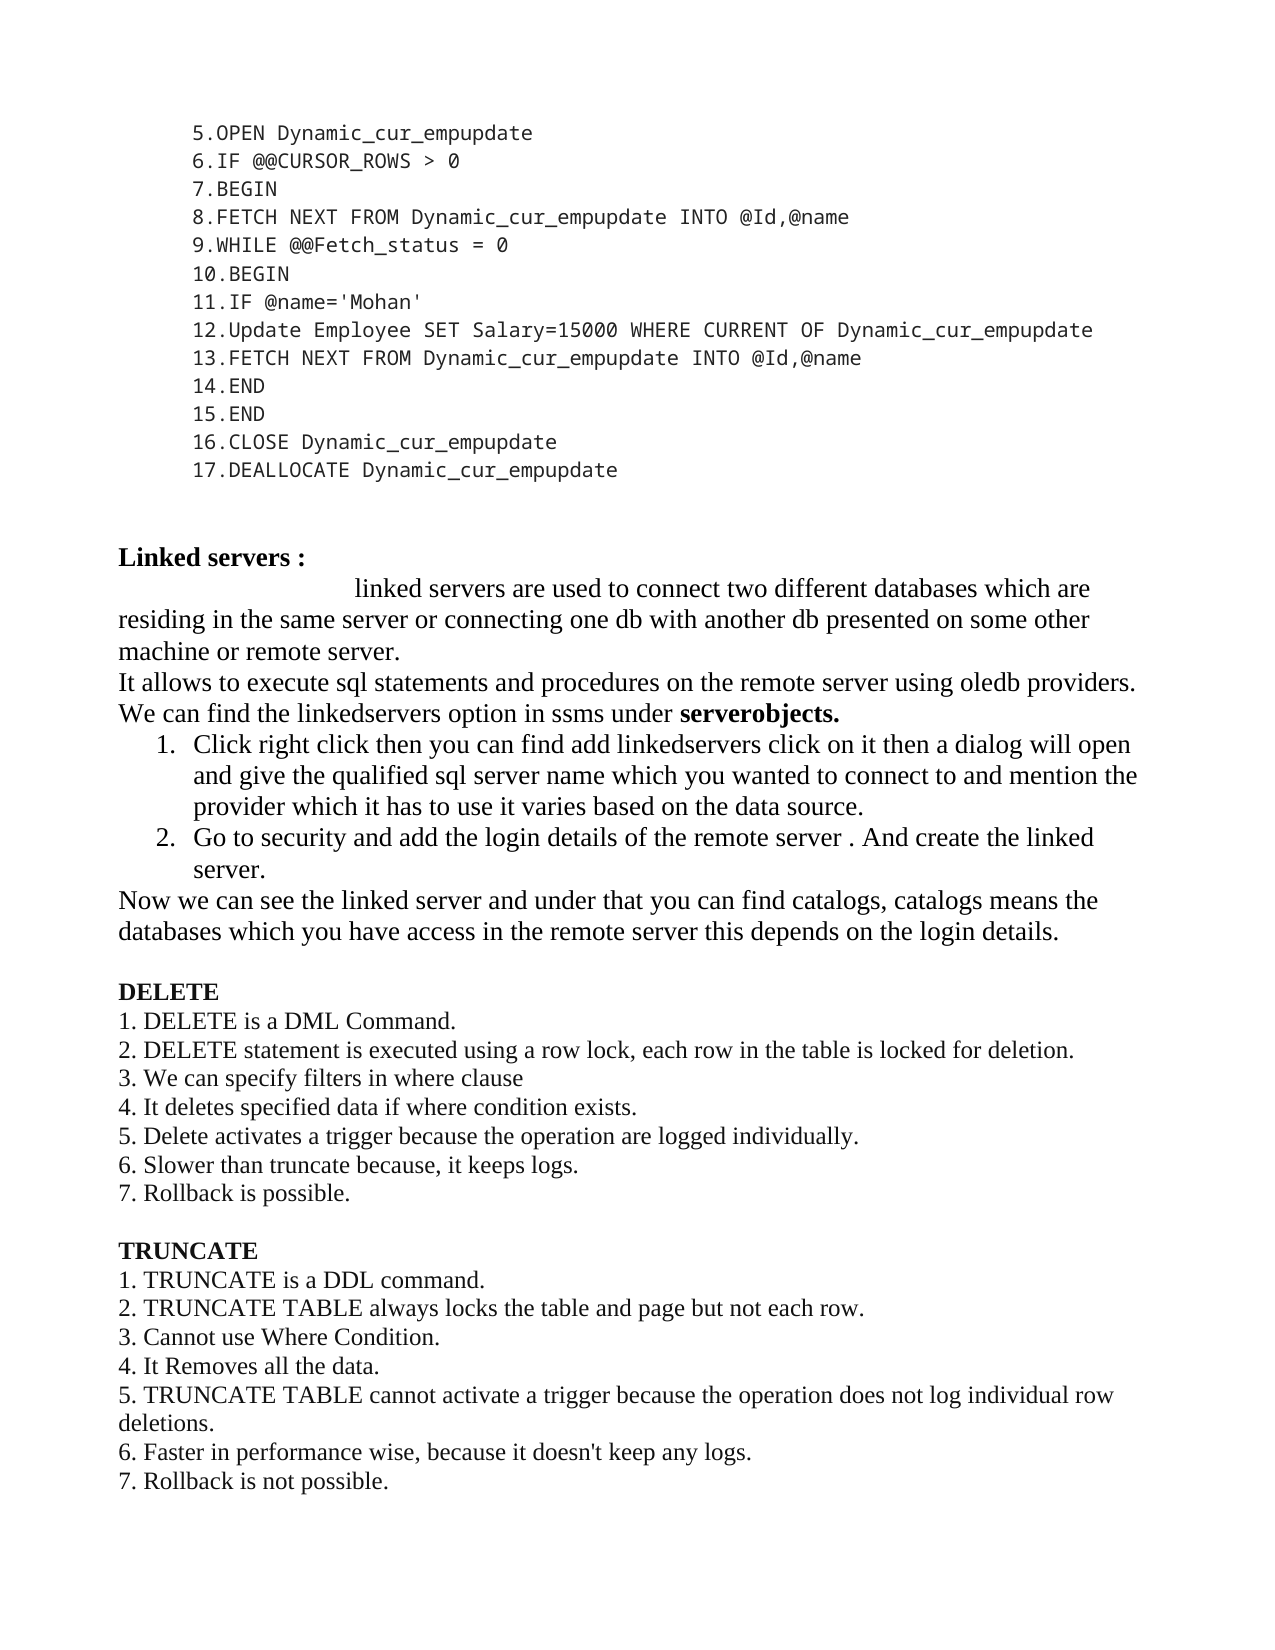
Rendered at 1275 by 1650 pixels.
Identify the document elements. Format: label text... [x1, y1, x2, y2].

list FETCH NEXT FROM Dynamic_cur_empupdate INTO @Id,@name [118, 202, 1157, 231]
text linked servers are used to connect two different databases which are residing in the same server or connecting one db with another db presented on some other machine or remote server. [118, 572, 1157, 666]
list IF @name='Mohan' [118, 287, 1157, 315]
list OPEN Dynamic_cur_empupdate [118, 118, 1157, 146]
list DEALLOCATE Dynamic_cur_empupdate [118, 456, 1157, 484]
list BEGIN [118, 174, 1157, 202]
text It allows to execute sql statements and procedures on the remote server using oledb providers. [118, 666, 1157, 697]
list IF @@CURSOR_ROWS > 0 [118, 146, 1157, 174]
text We can find the linkedservers option in ssms under serverobjects. [118, 697, 1157, 728]
list WHILE @@Fetch_status = 0 [118, 231, 1157, 259]
list Update Employee SET Salary=15000 WHERE CURRENT OF Dynamic_cur_empupdate [118, 315, 1157, 343]
text DELETE 1. DELETE is a DML Command. 2. DELETE statement is executed using a row lock, each row in the table is locked for deletion. 3. We can specify filters in where clause 4. It deletes specified data if where condition exists. 5. Delete activates a trigger because the operation are logged individually. 6. Slower than truncate because, it keeps logs. 7. Rollback is possible. TRUNCATE 1. TRUNCATE is a DDL command. 2. TRUNCATE TABLE always locks the table and page but not each row. 3. Cannot use Where Condition. 4. It Removes all the data. 5. TRUNCATE TABLE cannot activate a trigger because the operation does not log individual row deletions. 6. Faster in performance wise, because it doesn't keep any logs. 7. Rollback is not possible. [118, 977, 1157, 1523]
list END [118, 399, 1157, 427]
list Click right click then you can find add linkedservers click on it then a dialog will open and give the qualified sql server name which you wanted to connect to and mention the provider which it has to use it varies based on the data source. [156, 728, 1157, 822]
text Linked servers : [118, 513, 1157, 572]
list FETCH NEXT FROM Dynamic_cur_empupdate INTO @Id,@name [118, 343, 1157, 371]
list BEGIN [118, 259, 1157, 287]
text Now we can see the linked server and under that you can find catalogs, catalogs means the databases which you have access in the remote server this depends on the login details. [118, 884, 1157, 946]
list Go to security and add the login details of the remote server . And create the linked server. [156, 822, 1157, 884]
list END [118, 371, 1157, 399]
list CLOSE Dynamic_cur_empupdate [118, 427, 1157, 456]
